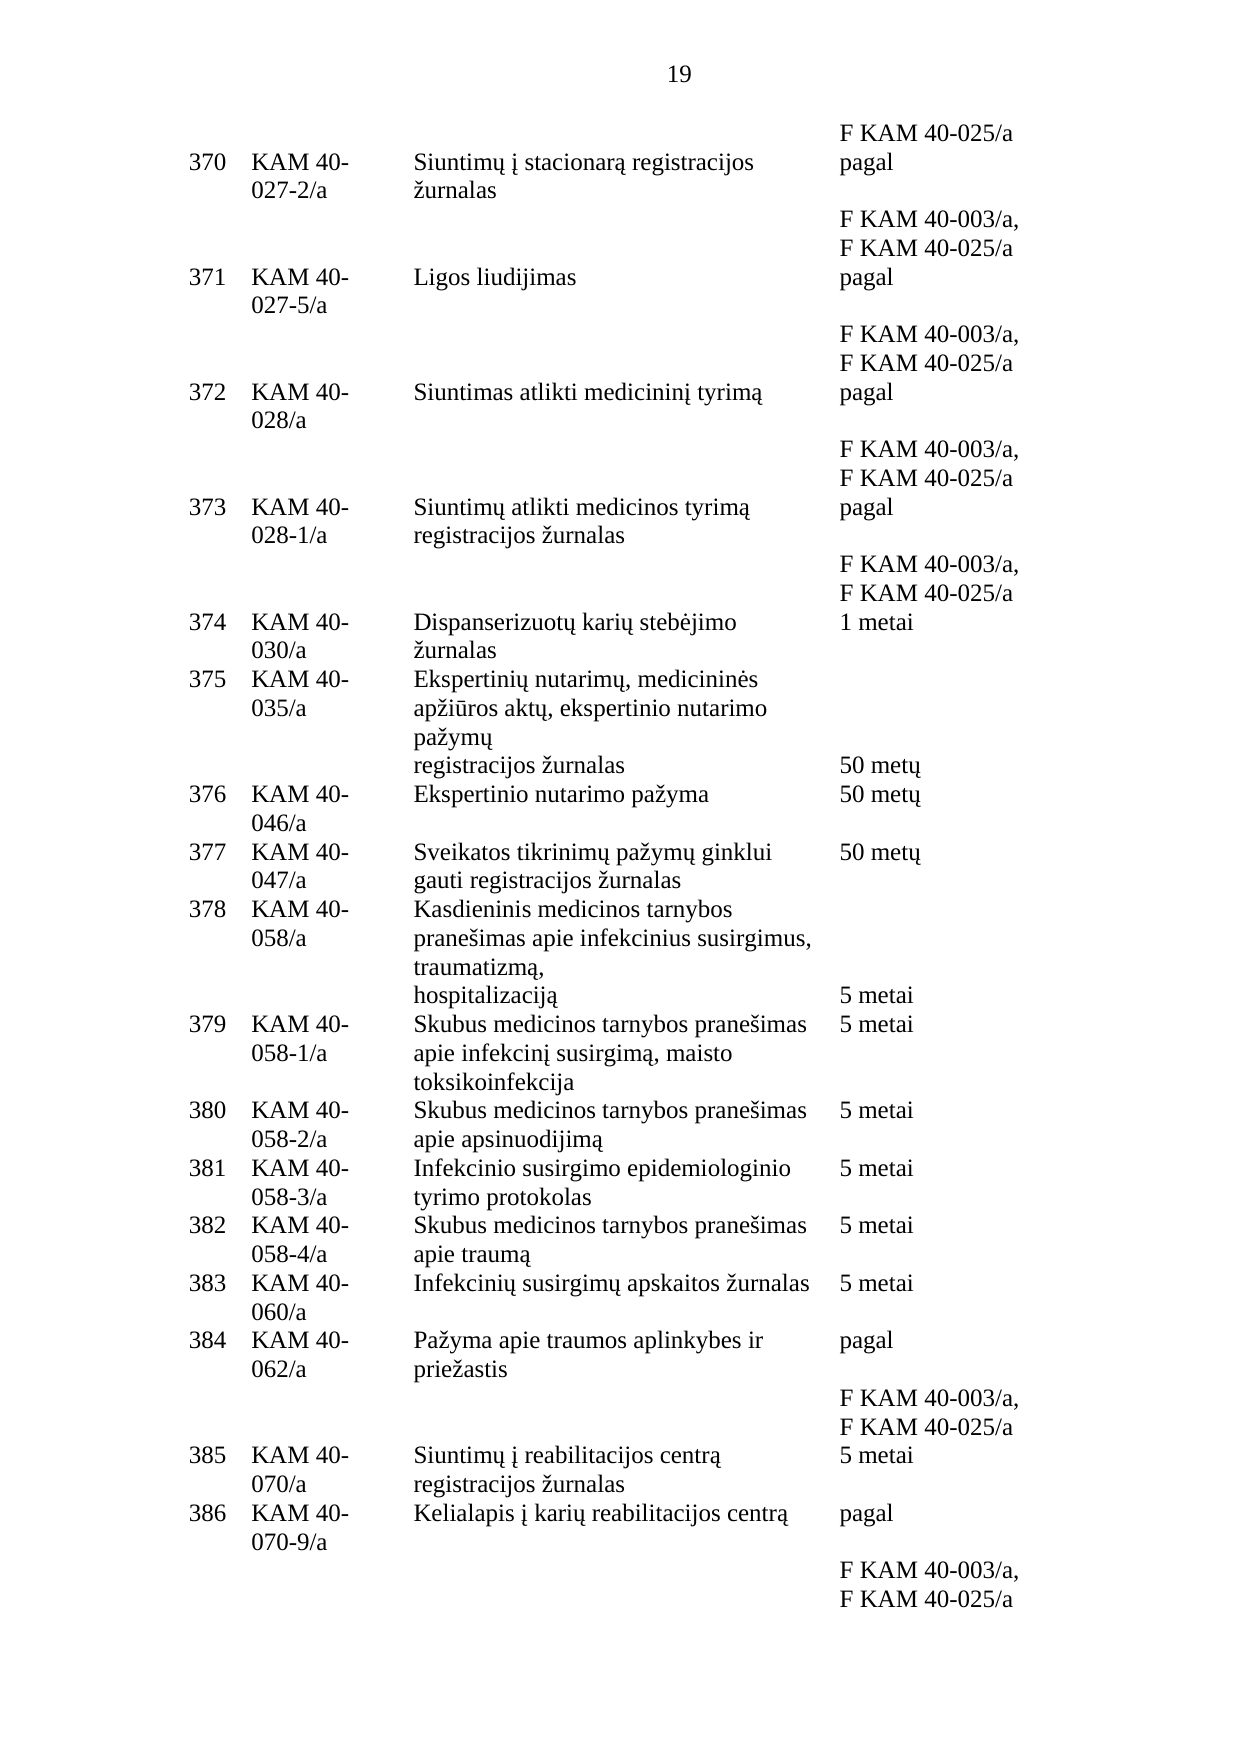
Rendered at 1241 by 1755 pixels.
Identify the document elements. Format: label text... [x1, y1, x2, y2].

table_cell Kelialapis į karių reabilitacijos centrą [402, 1498, 828, 1556]
table_cell [1176, 1326, 1181, 1383]
table_cell [1176, 1498, 1181, 1556]
table_cell 50 metų [828, 779, 1031, 837]
table_cell [1176, 1268, 1181, 1326]
table_cell registracijos žurnalas [402, 751, 828, 779]
table_cell [1176, 1584, 1181, 1613]
table_cell [1176, 348, 1181, 377]
table_cell [1176, 1153, 1181, 1211]
table_cell [240, 118, 402, 147]
table_cell [240, 1556, 402, 1584]
table_cell KAM 40-027-2/a [240, 147, 402, 204]
table_cell Siuntimų atlikti medicinos tyrimą registracijos žurnalas [402, 492, 828, 549]
table_cell F KAM 40-003/a, [828, 204, 1031, 233]
table_cell [177, 463, 240, 492]
table_cell pagal [828, 262, 1031, 319]
table_cell [1031, 262, 1176, 319]
table_cell 379 [177, 1009, 240, 1096]
table_cell [1031, 233, 1176, 262]
table_cell 373 [177, 492, 240, 549]
table_cell [1031, 1383, 1176, 1412]
table_cell KAM 40-060/a [240, 1268, 402, 1326]
table_cell KAM 40-028-1/a [240, 492, 402, 549]
table_cell [1176, 118, 1181, 147]
table_cell [240, 1383, 402, 1412]
table_cell KAM 40-070/a [240, 1441, 402, 1498]
table_cell [1031, 1441, 1176, 1498]
table_cell [1176, 319, 1181, 348]
table_cell [1031, 894, 1176, 981]
table_cell [402, 118, 828, 147]
table_cell KAM 40-028/a [240, 377, 402, 434]
table_cell KAM 40-058-4/a [240, 1211, 402, 1268]
table_cell [240, 348, 402, 377]
table_cell [1031, 204, 1176, 233]
table_cell [177, 434, 240, 463]
table_cell [1031, 578, 1176, 607]
table_cell 380 [177, 1096, 240, 1153]
table_cell [1176, 147, 1181, 204]
table_cell 50 metų [828, 751, 1031, 779]
table_cell [402, 1556, 828, 1584]
table_cell KAM 40-058/a [240, 894, 402, 981]
table_cell [177, 348, 240, 377]
table_cell [177, 233, 240, 262]
table_cell [177, 1412, 240, 1441]
table_cell [240, 1412, 402, 1441]
table_cell F KAM 40-003/a, [828, 1556, 1031, 1584]
table_cell 5 metai [828, 1009, 1031, 1096]
table_cell F KAM 40-025/a [828, 233, 1031, 262]
table_cell F KAM 40-003/a, [828, 434, 1031, 463]
table_cell pagal [828, 1498, 1031, 1556]
table_cell F KAM 40-025/a [828, 1412, 1031, 1441]
table_cell Siuntimų į reabilitacijos centrą registracijos žurnalas [402, 1441, 828, 1498]
table_cell [1176, 981, 1181, 1009]
table_cell 375 [177, 664, 240, 751]
table_cell hospitalizaciją [402, 981, 828, 1009]
table_cell F KAM 40-025/a [828, 1584, 1031, 1613]
table_cell 377 [177, 837, 240, 894]
table_cell [177, 981, 240, 1009]
table_cell KAM 40-070-9/a [240, 1498, 402, 1556]
table_cell [1031, 1498, 1176, 1556]
table_cell [1031, 1009, 1176, 1096]
table_cell 370 [177, 147, 240, 204]
table_cell [1031, 607, 1176, 664]
table_cell [240, 981, 402, 1009]
table_cell 374 [177, 607, 240, 664]
table_cell F KAM 40-003/a, [828, 319, 1031, 348]
table_cell Infekcinių susirgimų apskaitos žurnalas [402, 1268, 828, 1326]
table_cell [240, 549, 402, 578]
table_cell Skubus medicinos tarnybos pranešimas apie traumą [402, 1211, 828, 1268]
table_cell [1176, 549, 1181, 578]
table_cell [1031, 492, 1176, 549]
table_cell [402, 549, 828, 578]
table_cell F KAM 40-003/a, [828, 1383, 1031, 1412]
table_cell 5 metai [828, 1096, 1031, 1153]
table_cell [1031, 1412, 1176, 1441]
table_cell [1176, 664, 1181, 751]
table_cell [240, 319, 402, 348]
table_cell 383 [177, 1268, 240, 1326]
table_cell Infekcinio susirgimo epidemiologinio tyrimo protokolas [402, 1153, 828, 1211]
table_cell [240, 434, 402, 463]
table_cell 381 [177, 1153, 240, 1211]
table_cell Sveikatos tikrinimų pažymų ginklui gauti registracijos žurnalas [402, 837, 828, 894]
table_cell [1176, 751, 1181, 779]
table_cell [177, 319, 240, 348]
table_cell [1176, 1441, 1181, 1498]
table_cell Kasdieninis medicinos tarnybos pranešimas apie infekcinius susirgimus, traumatizmą, [402, 894, 828, 981]
table_cell 5 metai [828, 1153, 1031, 1211]
table_cell F KAM 40-025/a [828, 578, 1031, 607]
table_cell [1031, 319, 1176, 348]
table_cell 382 [177, 1211, 240, 1268]
table_cell 5 metai [828, 1268, 1031, 1326]
table_cell [1031, 1153, 1176, 1211]
table_cell 1 metai [828, 607, 1031, 664]
table_cell [828, 894, 1031, 981]
table_cell 386 [177, 1498, 240, 1556]
table_cell KAM 40-035/a [240, 664, 402, 751]
table_cell [1176, 837, 1181, 894]
table_cell [177, 578, 240, 607]
table_cell [177, 751, 240, 779]
table_cell pagal [828, 377, 1031, 434]
table_cell [177, 1584, 240, 1613]
table_cell [402, 1412, 828, 1441]
table_cell [1031, 1556, 1176, 1584]
table_cell Dispanserizuotų karių stebėjimo žurnalas [402, 607, 828, 664]
table_cell [402, 319, 828, 348]
table_cell 384 [177, 1326, 240, 1383]
table_cell [1031, 348, 1176, 377]
table_cell [240, 1584, 402, 1613]
table_cell Pažyma apie traumos aplinkybes ir priežastis [402, 1326, 828, 1383]
table_cell [1176, 894, 1181, 981]
table_cell [1031, 434, 1176, 463]
table_cell Skubus medicinos tarnybos pranešimas apie apsinuodijimą [402, 1096, 828, 1153]
table_cell [402, 463, 828, 492]
table_cell [402, 1584, 828, 1613]
table_cell [1031, 664, 1176, 751]
table_cell [1176, 377, 1181, 434]
table_cell [177, 204, 240, 233]
table_cell 385 [177, 1441, 240, 1498]
table_cell KAM 40-062/a [240, 1326, 402, 1383]
table_cell [1176, 434, 1181, 463]
table_cell [1176, 233, 1181, 262]
table_cell [1176, 1009, 1181, 1096]
table_cell 376 [177, 779, 240, 837]
table_cell F KAM 40-025/a [828, 463, 1031, 492]
table_cell [177, 118, 240, 147]
table_cell [1176, 1412, 1181, 1441]
table_cell [402, 578, 828, 607]
table_cell Ekspertinio nutarimo pažyma [402, 779, 828, 837]
table_cell 5 metai [828, 1211, 1031, 1268]
table_cell [1031, 118, 1176, 147]
table_cell KAM 40-058-2/a [240, 1096, 402, 1153]
table_cell [1031, 981, 1176, 1009]
table_cell [402, 434, 828, 463]
table_cell Skubus medicinos tarnybos pranešimas apie infekcinį susirgimą, maisto toksikoinfekcija [402, 1009, 828, 1096]
table_cell [240, 463, 402, 492]
table_cell [1031, 1211, 1176, 1268]
table_cell [1176, 779, 1181, 837]
table_cell [1176, 1556, 1181, 1584]
table_cell [1031, 377, 1176, 434]
table_cell 372 [177, 377, 240, 434]
table_cell [1176, 1383, 1181, 1412]
table_cell [240, 578, 402, 607]
table_cell Siuntimų į stacionarą registracijos žurnalas [402, 147, 828, 204]
table_cell Ekspertinių nutarimų, medicininės apžiūros aktų, ekspertinio nutarimo pažymų [402, 664, 828, 751]
table_cell [1031, 549, 1176, 578]
table_cell 50 metų [828, 837, 1031, 894]
table_cell [240, 751, 402, 779]
table_cell [828, 664, 1031, 751]
table_cell KAM 40-027-5/a [240, 262, 402, 319]
table_cell 371 [177, 262, 240, 319]
table_cell [1031, 779, 1176, 837]
table_cell [1176, 262, 1181, 319]
table_cell pagal [828, 147, 1031, 204]
table_cell [402, 233, 828, 262]
table_cell [1031, 751, 1176, 779]
table_cell KAM 40-046/a [240, 779, 402, 837]
table_cell F KAM 40-003/a, [828, 549, 1031, 578]
table_cell Siuntimas atlikti medicininį tyrimą [402, 377, 828, 434]
table_cell [1031, 463, 1176, 492]
table_cell [1176, 1096, 1181, 1153]
table_cell KAM 40-030/a [240, 607, 402, 664]
table_cell 378 [177, 894, 240, 981]
table_cell 5 metai [828, 1441, 1031, 1498]
table_cell [402, 204, 828, 233]
table_cell [1031, 1268, 1176, 1326]
table_cell [240, 204, 402, 233]
table_cell [177, 1383, 240, 1412]
table_cell [1031, 147, 1176, 204]
table_cell [1031, 1096, 1176, 1153]
table_cell Ligos liudijimas [402, 262, 828, 319]
table_cell [1176, 463, 1181, 492]
table_cell pagal [828, 1326, 1031, 1383]
table_cell [1031, 1326, 1176, 1383]
table_cell [177, 549, 240, 578]
table_cell [240, 233, 402, 262]
table_cell KAM 40-047/a [240, 837, 402, 894]
table_cell [177, 1556, 240, 1584]
table_cell [1176, 1211, 1181, 1268]
table_cell [1176, 578, 1181, 607]
table_cell pagal [828, 492, 1031, 549]
table_cell [1031, 1584, 1176, 1613]
table_cell [1176, 204, 1181, 233]
table_cell [1176, 492, 1181, 549]
table_cell [1176, 607, 1181, 664]
table_cell KAM 40-058-1/a [240, 1009, 402, 1096]
table_cell KAM 40-058-3/a [240, 1153, 402, 1211]
table_cell F KAM 40-025/a [828, 348, 1031, 377]
table_cell [402, 1383, 828, 1412]
table_cell 5 metai [828, 981, 1031, 1009]
table_cell [1031, 837, 1176, 894]
table_cell [402, 348, 828, 377]
table_cell F KAM 40-025/a [828, 118, 1031, 147]
